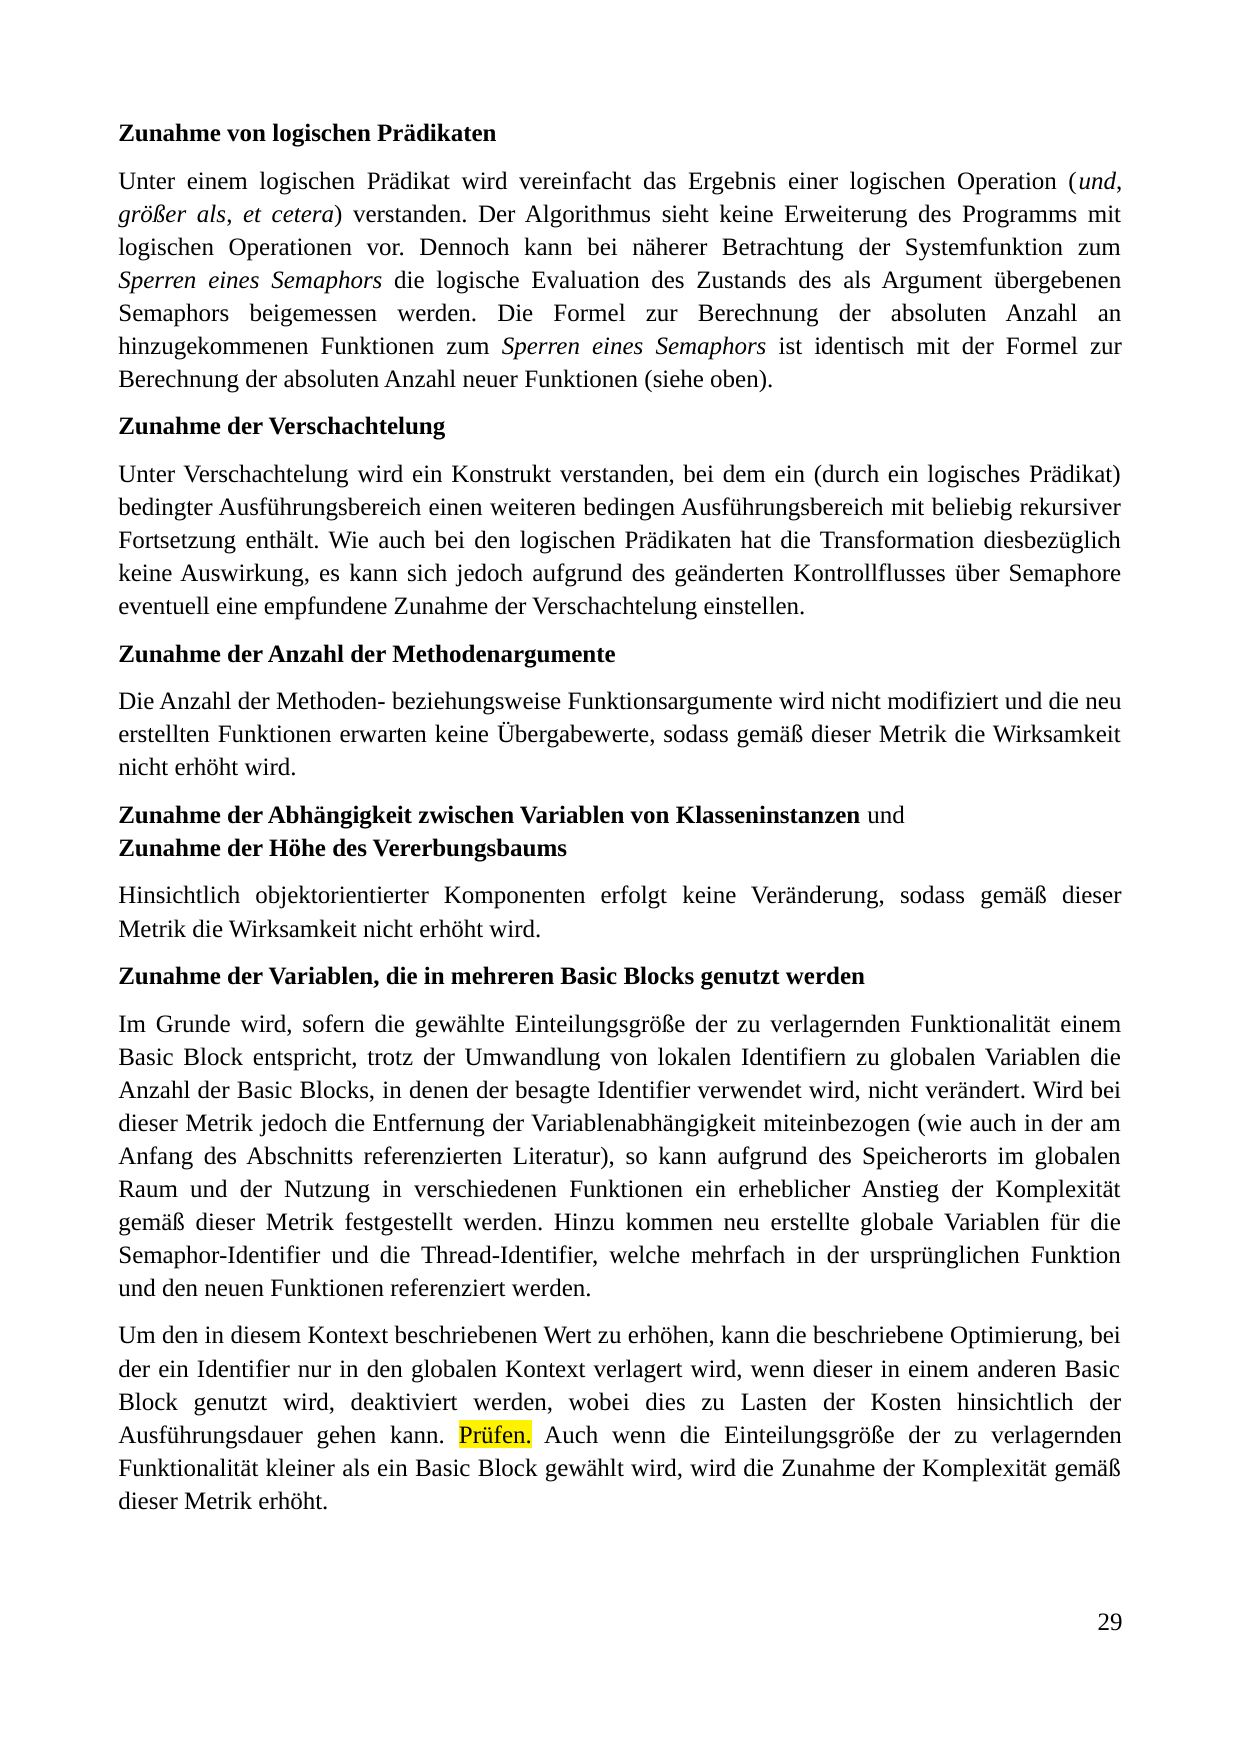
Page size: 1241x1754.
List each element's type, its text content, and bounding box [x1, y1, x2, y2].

text Um den in diesem Kontext beschriebenen Wert zu erhöhen, kann die beschriebene Optimierung, bei der ein Identifier nur in den globalen Kontext verlagert wird, wenn dieser in einem anderen Basic Block genutzt wird, deaktiviert werden, wobei dies zu Lasten der Kosten hinsichtlich der Ausführungsdauer gehen kann. Prüfen. Auch wenn die Einteilungsgröße der zu verlagernden Funktionalität kleiner als ein Basic Block gewählt wird, wird die Zunahme der Komplexität gemäß dieser Metrik erhöht. [118, 1321, 1122, 1514]
text Unter Verschachtelung wird ein Konstrukt verstanden, bei dem ein (durch ein logisches Prädikat) bedingter Ausführungsbereich einen weiteren bedingen Ausführungsbereich mit beliebig rekursiver Fortsetzung enthält. Wie auch bei den logischen Prädikaten hat die Transformation diesbezüglich keine Auswirkung, es kann sich jedoch aufgrund des geänderten Kontrollflusses über Semaphore eventuell eine empfundene Zunahme der Verschachtelung einstellen. [118, 459, 1122, 620]
text Zunahme von logischen Prädikaten [118, 118, 1122, 147]
text Zunahme der Abhängigkeit zwischen Variablen von Klasseninstanzen und Zunahme der Höhe des Vererbungsbaums [118, 800, 1122, 862]
text Zunahme der Verschachtelung [118, 411, 1122, 440]
text Im Grunde wird, sofern die gewählte Einteilungsgröße der zu verlagernden Funktionalität einem Basic Block entspricht, trotz der Umwandlung von lokalen Identifiern zu globalen Variablen die Anzahl der Basic Blocks, in denen der besagte Identifier verwendet wird, nicht verändert. Wird bei dieser Metrik jedoch die Entfernung der Variablenabhängigkeit miteinbezogen (wie auch in der am Anfang des Abschnitts referenzierten Literatur), so kann aufgrund des Speicherorts im globalen Raum und der Nutzung in verschiedenen Funktionen ein erheblicher Anstieg der Komplexität gemäß dieser Metrik festgestellt werden. Hinzu kommen neu erstellte globale Variablen für die Semaphor-Identifier und die Thread-Identifier, welche mehrfach in der ursprünglichen Funktion und den neuen Funktionen referenziert werden. [118, 1009, 1122, 1302]
text Die Anzahl der Methoden- beziehungsweise Funktionsargumente wird nicht modifiziert und die neu erstellten Funktionen erwarten keine Übergabewerte, sodass gemäß dieser Metrik die Wirksamkeit nicht erhöht wird. [118, 686, 1122, 781]
text Unter einem logischen Prädikat wird vereinfacht das Ergebnis einer logischen Operation (und, größer als, et cetera) verstanden. Der Algorithmus sieht keine Erweiterung des Programms mit logischen Operationen vor. Dennoch kann bei näherer Betrachtung der Systemfunktion zum Sperren eines Semaphors die logische Evaluation des Zustands des als Argument übergebenen Semaphors beigemessen werden. Die Formel zur Berechnung der absoluten Anzahl an hinzugekommenen Funktionen zum Sperren eines Semaphors ist identisch mit der Formel zur Berechnung der absoluten Anzahl neuer Funktionen (siehe oben). [118, 166, 1122, 393]
text Zunahme der Variablen, die in mehreren Basic Blocks genutzt werden [118, 961, 1122, 990]
text Hinsichtlich objektorientierter Komponenten erfolgt keine Veränderung, sodass gemäß dieser Metrik die Wirksamkeit nicht erhöht wird. [118, 881, 1122, 942]
text Zunahme der Anzahl der Methodenargumente [118, 639, 1122, 667]
